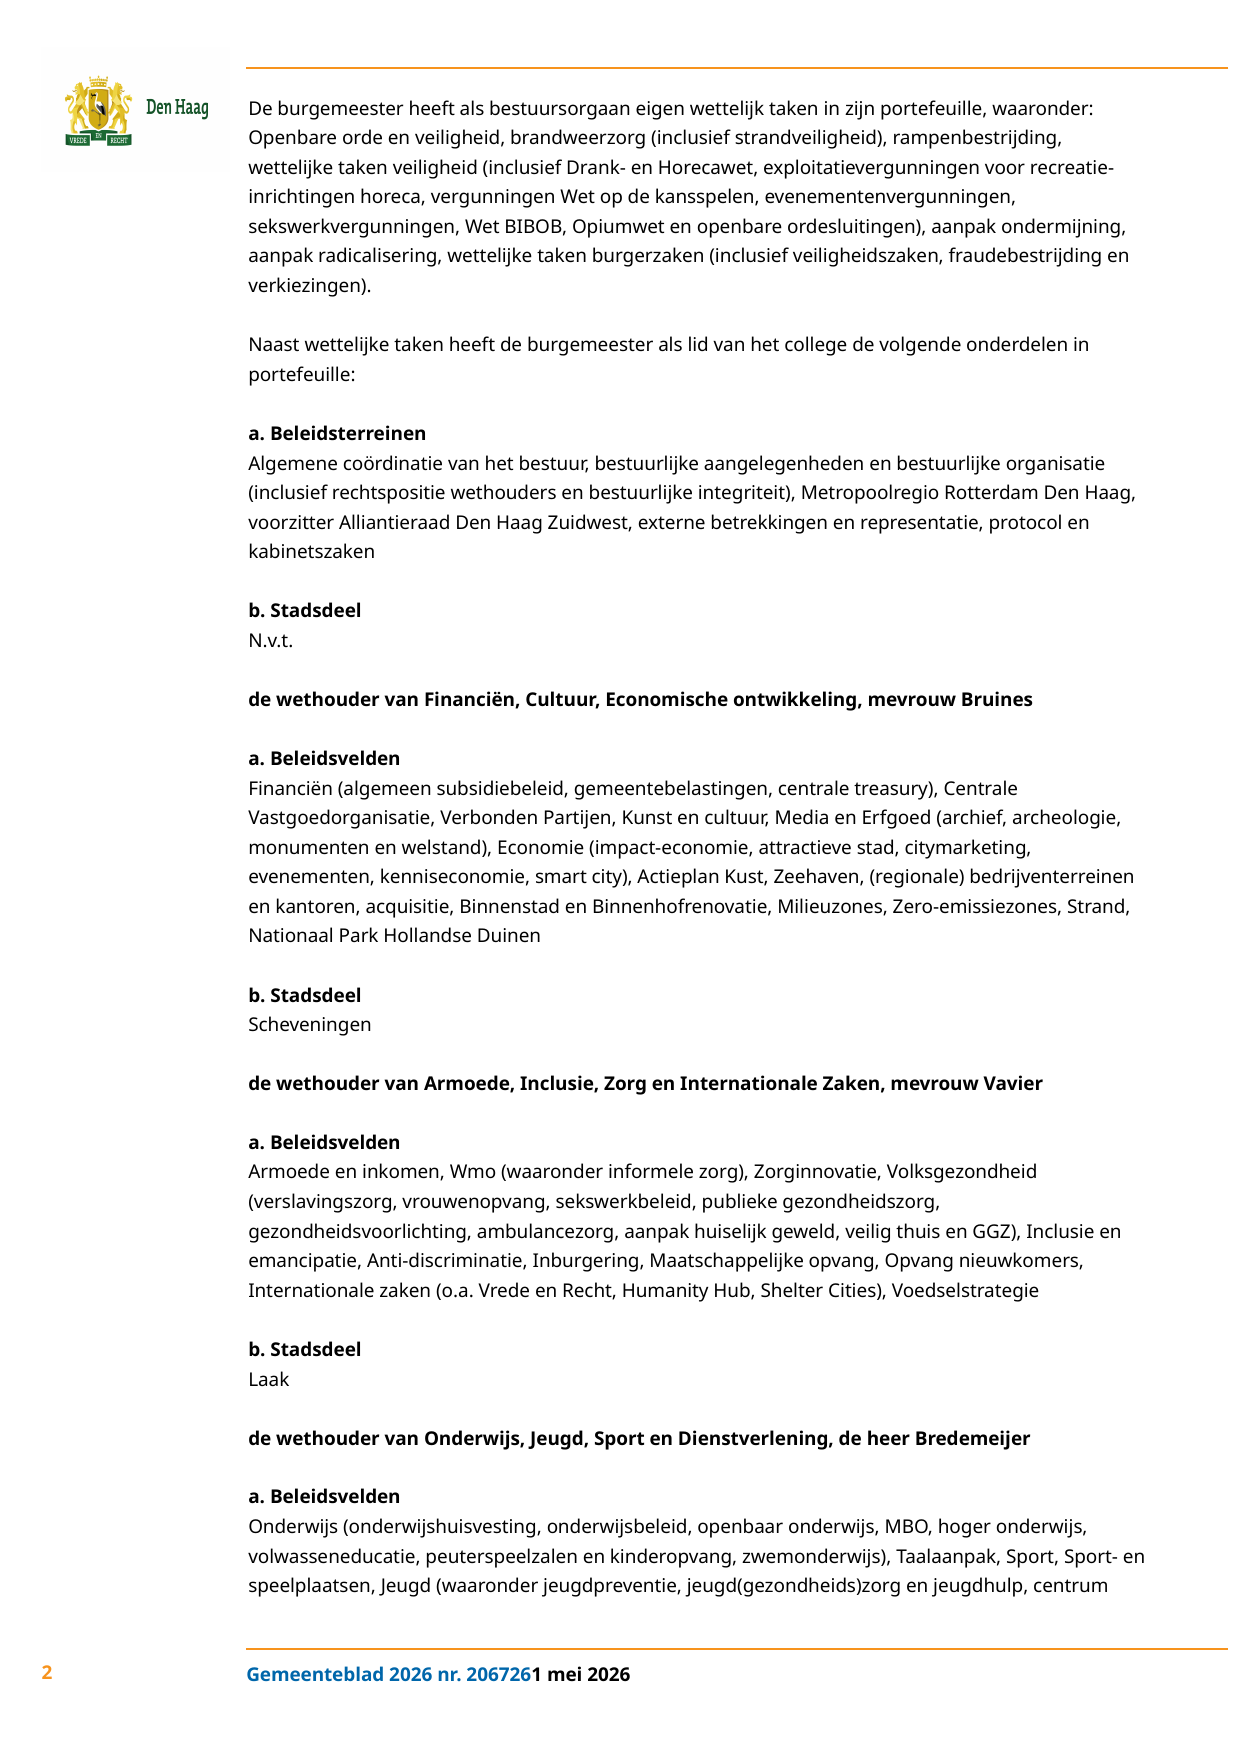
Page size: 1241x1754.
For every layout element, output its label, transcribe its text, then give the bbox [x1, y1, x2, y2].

text a. Beleidsterreinen [248, 420, 1152, 446]
text De burgemeester heeft als bestuursorgaan eigen wettelijk taken in zijn portefeuille, waaronder: [248, 95, 1152, 121]
text b. Stadsdeel [248, 1336, 1152, 1362]
text b. Stadsdeel [248, 598, 1152, 623]
text Scheveningen [248, 1011, 1152, 1037]
text Financiën (algemeen subsidiebeleid, gemeentebelastingen, centrale treasury), Centrale Vastgoedorganisatie, Verbonden Partijen, Kunst en cultuur, Media en Erfgoed (archief, archeologie, monumenten en welstand), Economie (impact-economie, attractieve stad, citymarketing, evenementen, kenniseconomie, smart city), Actieplan Kust, Zeehaven, (regionale) bedrijventerreinen en kantoren, acquisitie, Binnenstad en Binnenhofrenovatie, Milieuzones, Zero-emissiezones, Strand, Nationaal Park Hollandse Duinen [248, 775, 1152, 948]
text Openbare orde en veiligheid, brandweerzorg (inclusief strandveiligheid), rampenbestrijding, wettelijke taken veiligheid (inclusief Drank- en Horecawet, exploitatievergunningen voor recreatie-inrichtingen horeca, vergunningen Wet op de kansspelen, evenementenvergunningen, sekswerkvergunningen, Wet BIBOB, Opiumwet en openbare ordesluitingen), aanpak ondermijning, aanpak radicalisering, wettelijke taken burgerzaken (inclusief veiligheidszaken, fraudebestrijding en verkiezingen). [248, 124, 1152, 298]
text a. Beleidsvelden [248, 745, 1152, 771]
text a. Beleidsvelden [248, 1484, 1152, 1509]
text Onderwijs (onderwijshuisvesting, onderwijsbeleid, openbaar onderwijs, MBO, hoger onderwijs, volwasseneducatie, peuterspeelzalen en kinderopvang, zwemonderwijs), Taalaanpak, Sport, Sport- en speelplaatsen, Jeugd (waaronder jeugdpreventie, jeugd(gezondheids)zorg en jeugdhulp, centrum [248, 1513, 1152, 1598]
text Algemene coördinatie van het bestuur, bestuurlijke aangelegenheden en bestuurlijke organisatie (inclusief rechtspositie wethouders en bestuurlijke integriteit), Metropoolregio Rotterdam Den Haag, voorzitter Alliantieraad Den Haag Zuidwest, externe betrekkingen en representatie, protocol en kabinetszaken [248, 450, 1152, 564]
picture [41, 47, 231, 172]
text b. Stadsdeel [248, 982, 1152, 1007]
text Naast wettelijke taken heeft de burgemeester als lid van het college de volgende onderdelen in portefeuille: [248, 331, 1152, 387]
text Laak [248, 1366, 1152, 1392]
text Armoede en inkomen, Wmo (waaronder informele zorg), Zorginnovatie, Volksgezondheid (verslavingszorg, vrouwenopvang, sekswerkbeleid, publieke gezondheidszorg, gezondheidsvoorlichting, ambulancezorg, aanpak huiselijk geweld, veilig thuis en GGZ), Inclusie en emancipatie, Anti-discriminatie, Inburgering, Maatschappelijke opvang, Opvang nieuwkomers, Internationale zaken (o.a. Vrede en Recht, Humanity Hub, Shelter Cities), Voedselstrategie [248, 1159, 1152, 1303]
table_header de wethouder van Armoede, Inclusie, Zorg en Internationale Zaken, mevrouw Vavier [248, 1071, 1152, 1096]
table_header de wethouder van Onderwijs, Jeugd, Sport en Dienstverlening, de heer Bredemeijer [248, 1425, 1152, 1451]
text a. Beleidsvelden [248, 1129, 1152, 1155]
table_header de wethouder van Financiën, Cultuur, Economische ontwikkeling, mevrouw Bruines [248, 687, 1152, 712]
text N.v.t. [248, 627, 1152, 653]
